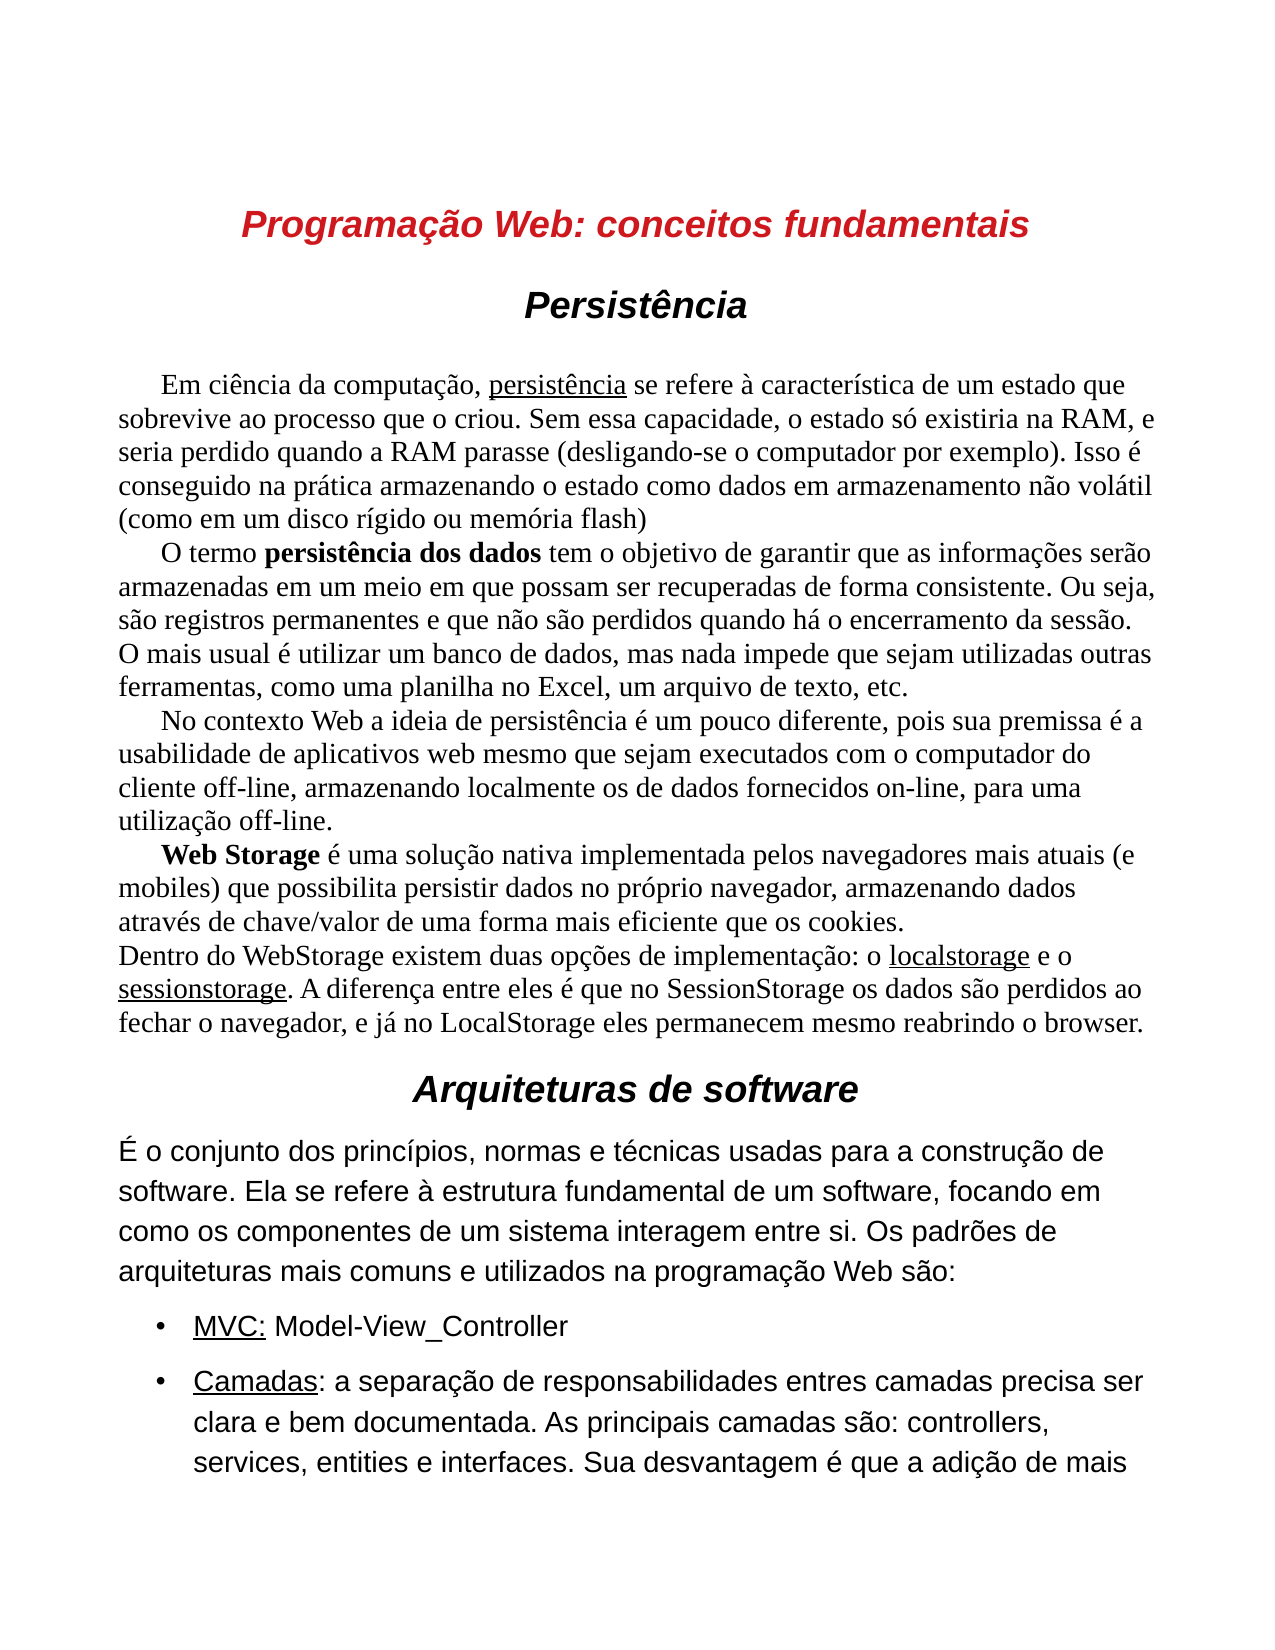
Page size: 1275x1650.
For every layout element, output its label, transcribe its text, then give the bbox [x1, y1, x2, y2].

subtitle Persistência [118, 282, 1157, 326]
list MVC: Model-View_Controller [156, 1309, 1157, 1343]
text Dentro do WebStorage existem duas opções de implementação: o localstorage e o sessionstorage. A diferença entre eles é que no SessionStorage os dados são perdidos ao fechar o navegador, e já no LocalStorage eles permanecem mesmo reabrindo o browser. [118, 938, 1157, 1038]
text No contexto Web a ideia de persistência é um pouco diferente, pois sua premissa é a usabilidade de aplicativos web mesmo que sejam executados com o computador do cliente off-line, armazenando localmente os de dados fornecidos on-line, para uma utilização off-line. [118, 703, 1157, 837]
list Camadas: a separação de responsabilidades entres camadas precisa ser clara e bem documentada. As principais camadas são: controllers, services, entities e interfaces. Sua desvantagem é que a adição de mais [156, 1364, 1157, 1478]
text Em ciência da computação, persistência se refere à característica de um estado que sobrevive ao processo que o criou. Sem essa capacidade, o estado só existiria na RAM, e seria perdido quando a RAM parasse (desligando-se o computador por exemplo). Isso é conseguido na prática armazenando o estado como dados em armazenamento não volátil (como em um disco rígido ou memória flash) [118, 367, 1157, 535]
text O termo persistência dos dados tem o objetivo de garantir que as informações serão armazenadas em um meio em que possam ser recuperadas de forma consistente. Ou seja, são registros permanentes e que não são perdidos quando há o encerramento da sessão. O mais usual é utilizar um banco de dados, mas nada impede que sejam utilizadas outras ferramentas, como uma planilha no Excel, um arquivo de texto, etc. [118, 535, 1157, 703]
subtitle Programação Web: conceitos fundamentais [118, 201, 1157, 245]
text Arquiteturas de software [118, 1067, 1157, 1111]
text Web Storage é uma solução nativa implementada pelos navegadores mais atuais (e mobiles) que possibilita persistir dados no próprio navegador, armazenando dados através de chave/valor de uma forma mais eficiente que os cookies. [118, 837, 1157, 938]
text É o conjunto dos princípios, normas e técnicas usadas para a construção de software. Ela se refere à estrutura fundamental de um software, focando em como os componentes de um sistema interagem entre si. Os padrões de arquiteturas mais comuns e utilizados na programação Web são: [118, 1134, 1157, 1288]
